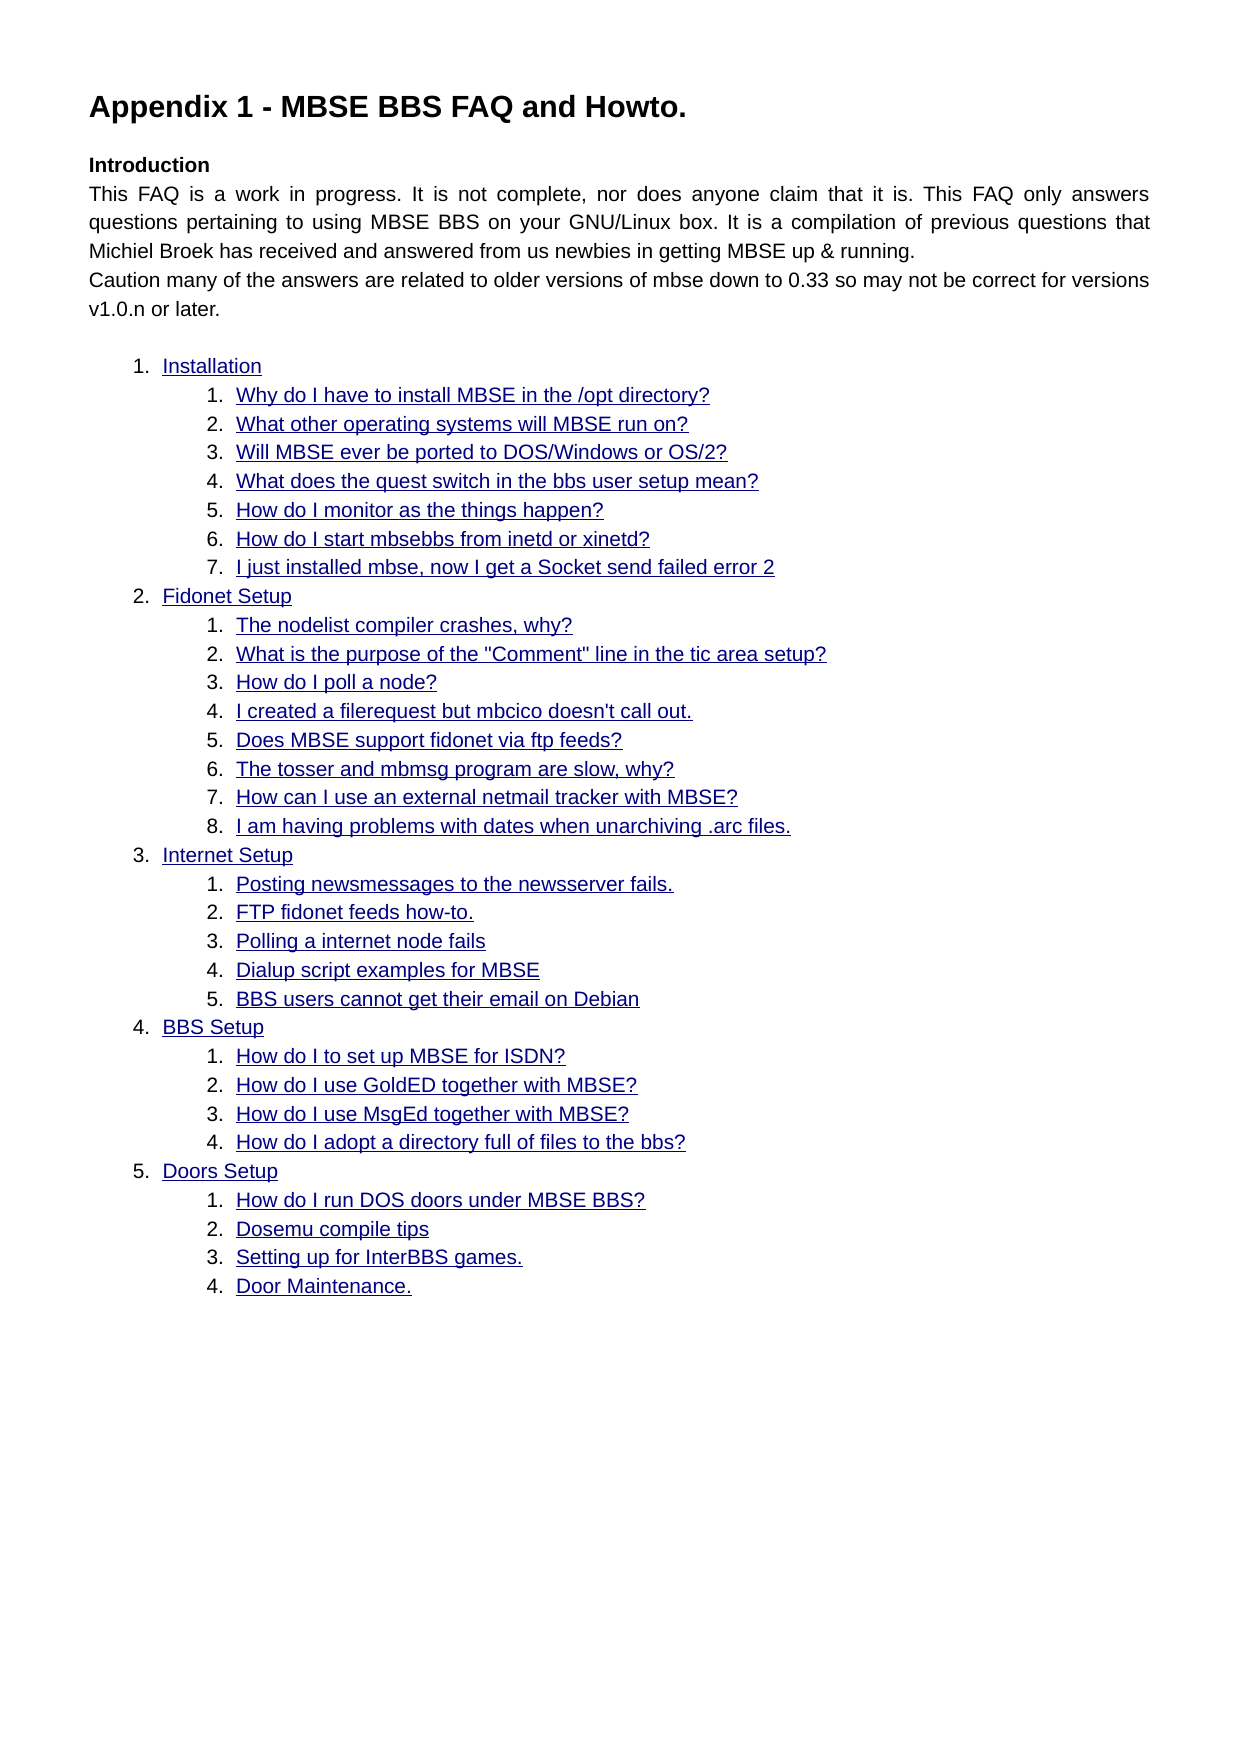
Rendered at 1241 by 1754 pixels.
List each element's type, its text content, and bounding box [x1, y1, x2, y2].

list I just installed mbse, now I get a Socket send failed error 2 [206, 555, 1152, 579]
list Posting newsmessages to the newsserver fails. [206, 871, 1152, 895]
list What is the purpose of the "Comment" line in the tic area setup? [206, 641, 1152, 665]
list How do I to set up MBSE for ISDN? [206, 1044, 1152, 1068]
list How do I poll a node? [206, 670, 1152, 694]
list BBS Setup [133, 1015, 1152, 1039]
list What other operating systems will MBSE run on? [206, 411, 1152, 435]
subtitle Appendix 1 - MBSE BBS FAQ and Howto. [88, 88, 1152, 124]
text Caution many of the answers are related to older versions of mbse down to 0.33 so may not be correct for versions v1.0.n or later. [88, 268, 1152, 320]
list How do I use GoldED together with MBSE? [206, 1073, 1152, 1097]
list How do I run DOS doors under MBSE BBS? [206, 1188, 1152, 1212]
list How do I monitor as the things happen? [206, 498, 1152, 522]
list Does MBSE support fidonet via ftp feeds? [206, 728, 1152, 752]
list Will MBSE ever be ported to DOS/Windows or OS/2? [206, 440, 1152, 464]
list Dialup script examples for MBSE [206, 958, 1152, 982]
list The tosser and mbmsg program are slow, why? [206, 756, 1152, 780]
list Setting up for InterBBS games. [206, 1245, 1152, 1269]
list What does the quest switch in the bbs user setup mean? [206, 469, 1152, 493]
list I am having problems with dates when unarchiving .arc files. [206, 814, 1152, 838]
text Introduction [88, 153, 1152, 177]
list Doors Setup [133, 1159, 1152, 1183]
list I created a filerequest but mbcico doesn't call out. [206, 699, 1152, 723]
list How do I start mbsebbs from inetd or xinetd? [206, 526, 1152, 550]
list Internet Setup [133, 843, 1152, 867]
list Installation [133, 354, 1152, 378]
list Fidonet Setup [133, 584, 1152, 608]
text This FAQ is a work in progress. It is not complete, nor does anyone claim that it is. This FAQ only answers questions pertaining to using MBSE BBS on your GNU/Linux box. It is a compilation of previous questions that Michiel Broek has received and answered from us newbies in getting MBSE up & running. [88, 181, 1152, 263]
list The nodelist compiler crashes, why? [206, 613, 1152, 637]
list Polling a internet node fails [206, 929, 1152, 953]
list Door Maintenance. [206, 1274, 1152, 1298]
list How do I use MsgEd together with MBSE? [206, 1101, 1152, 1125]
list BBS users cannot get their email on Debian [206, 986, 1152, 1010]
list How can I use an external netmail tracker with MBSE? [206, 785, 1152, 809]
list How do I adopt a directory full of files to the bbs? [206, 1130, 1152, 1154]
list FTP fidonet feeds how-to. [206, 900, 1152, 924]
list Dosemu compile tips [206, 1216, 1152, 1240]
list Why do I have to install MBSE in the /opt directory? [206, 383, 1152, 407]
